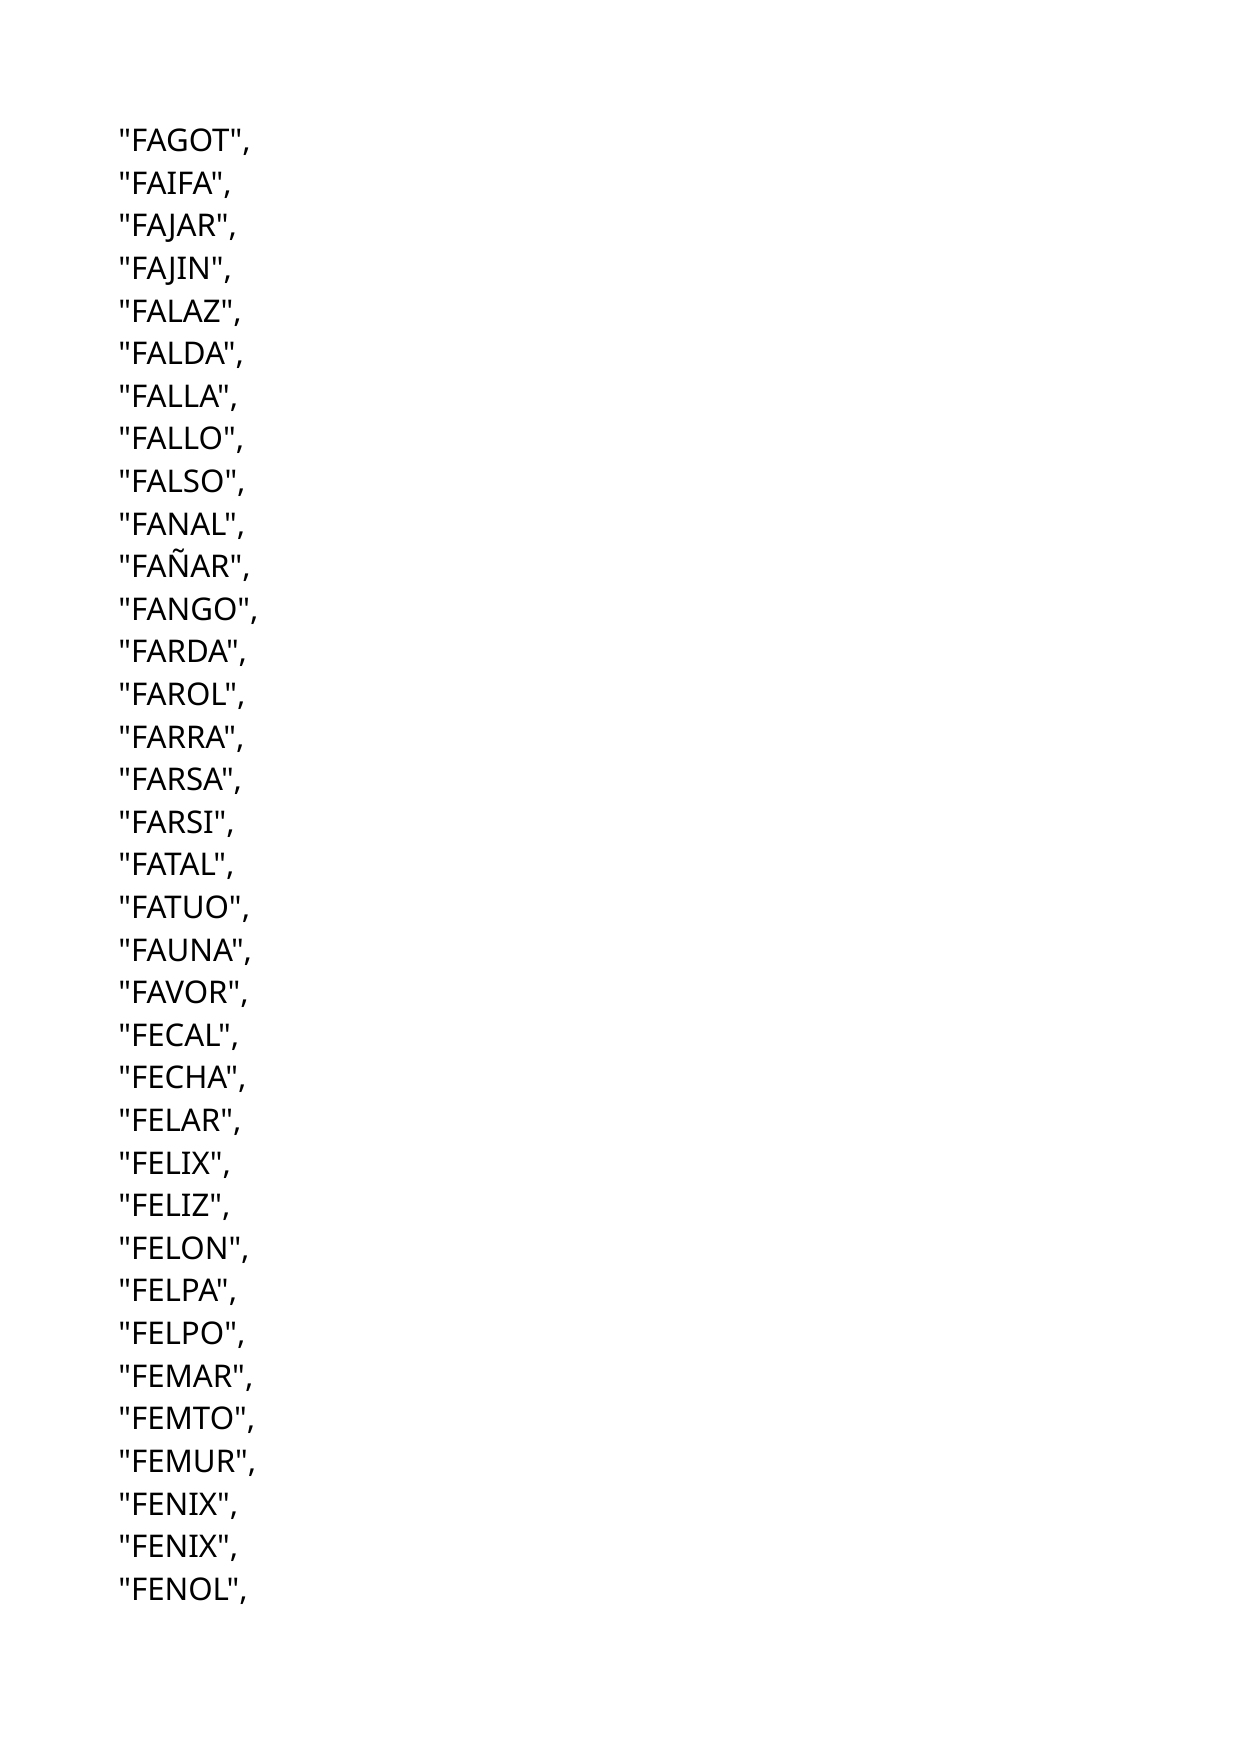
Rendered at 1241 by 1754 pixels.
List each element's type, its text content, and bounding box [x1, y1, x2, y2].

text "FELIX", [118, 1141, 1122, 1183]
text "FARSI", [118, 800, 1122, 842]
text "FALLO", [118, 416, 1122, 459]
text "FANGO", [118, 587, 1122, 629]
text "FELAR", [118, 1098, 1122, 1141]
text "FENOL", [118, 1567, 1122, 1609]
text "FAIFA", [118, 161, 1122, 203]
text "FALSO", [118, 459, 1122, 502]
text "FALDA", [118, 331, 1122, 374]
text "FAJAR", [118, 203, 1122, 246]
text "FECAL", [118, 1013, 1122, 1055]
text "FECHA", [118, 1055, 1122, 1098]
text "FATUO", [118, 885, 1122, 928]
text "FEMAR", [118, 1354, 1122, 1396]
text "FELPO", [118, 1311, 1122, 1354]
text "FAROL", [118, 672, 1122, 714]
text "FARDA", [118, 629, 1122, 672]
text "FELIZ", [118, 1183, 1122, 1226]
text "FALLA", [118, 374, 1122, 416]
text "FELON", [118, 1226, 1122, 1268]
text "FEMTO", [118, 1396, 1122, 1439]
text "FARSA", [118, 757, 1122, 800]
text "FAÑAR", [118, 544, 1122, 587]
text "FAGOT", [118, 118, 1122, 161]
text "FENIX", [118, 1524, 1122, 1567]
text "FATAL", [118, 842, 1122, 885]
text "FAUNA", [118, 928, 1122, 970]
text "FANAL", [118, 502, 1122, 544]
text "FALAZ", [118, 288, 1122, 331]
text "FARRA", [118, 714, 1122, 757]
text "FAJIN", [118, 246, 1122, 288]
text "FELPA", [118, 1268, 1122, 1311]
text "FEMUR", [118, 1439, 1122, 1481]
text "FENIX", [118, 1481, 1122, 1524]
text "FAVOR", [118, 970, 1122, 1013]
